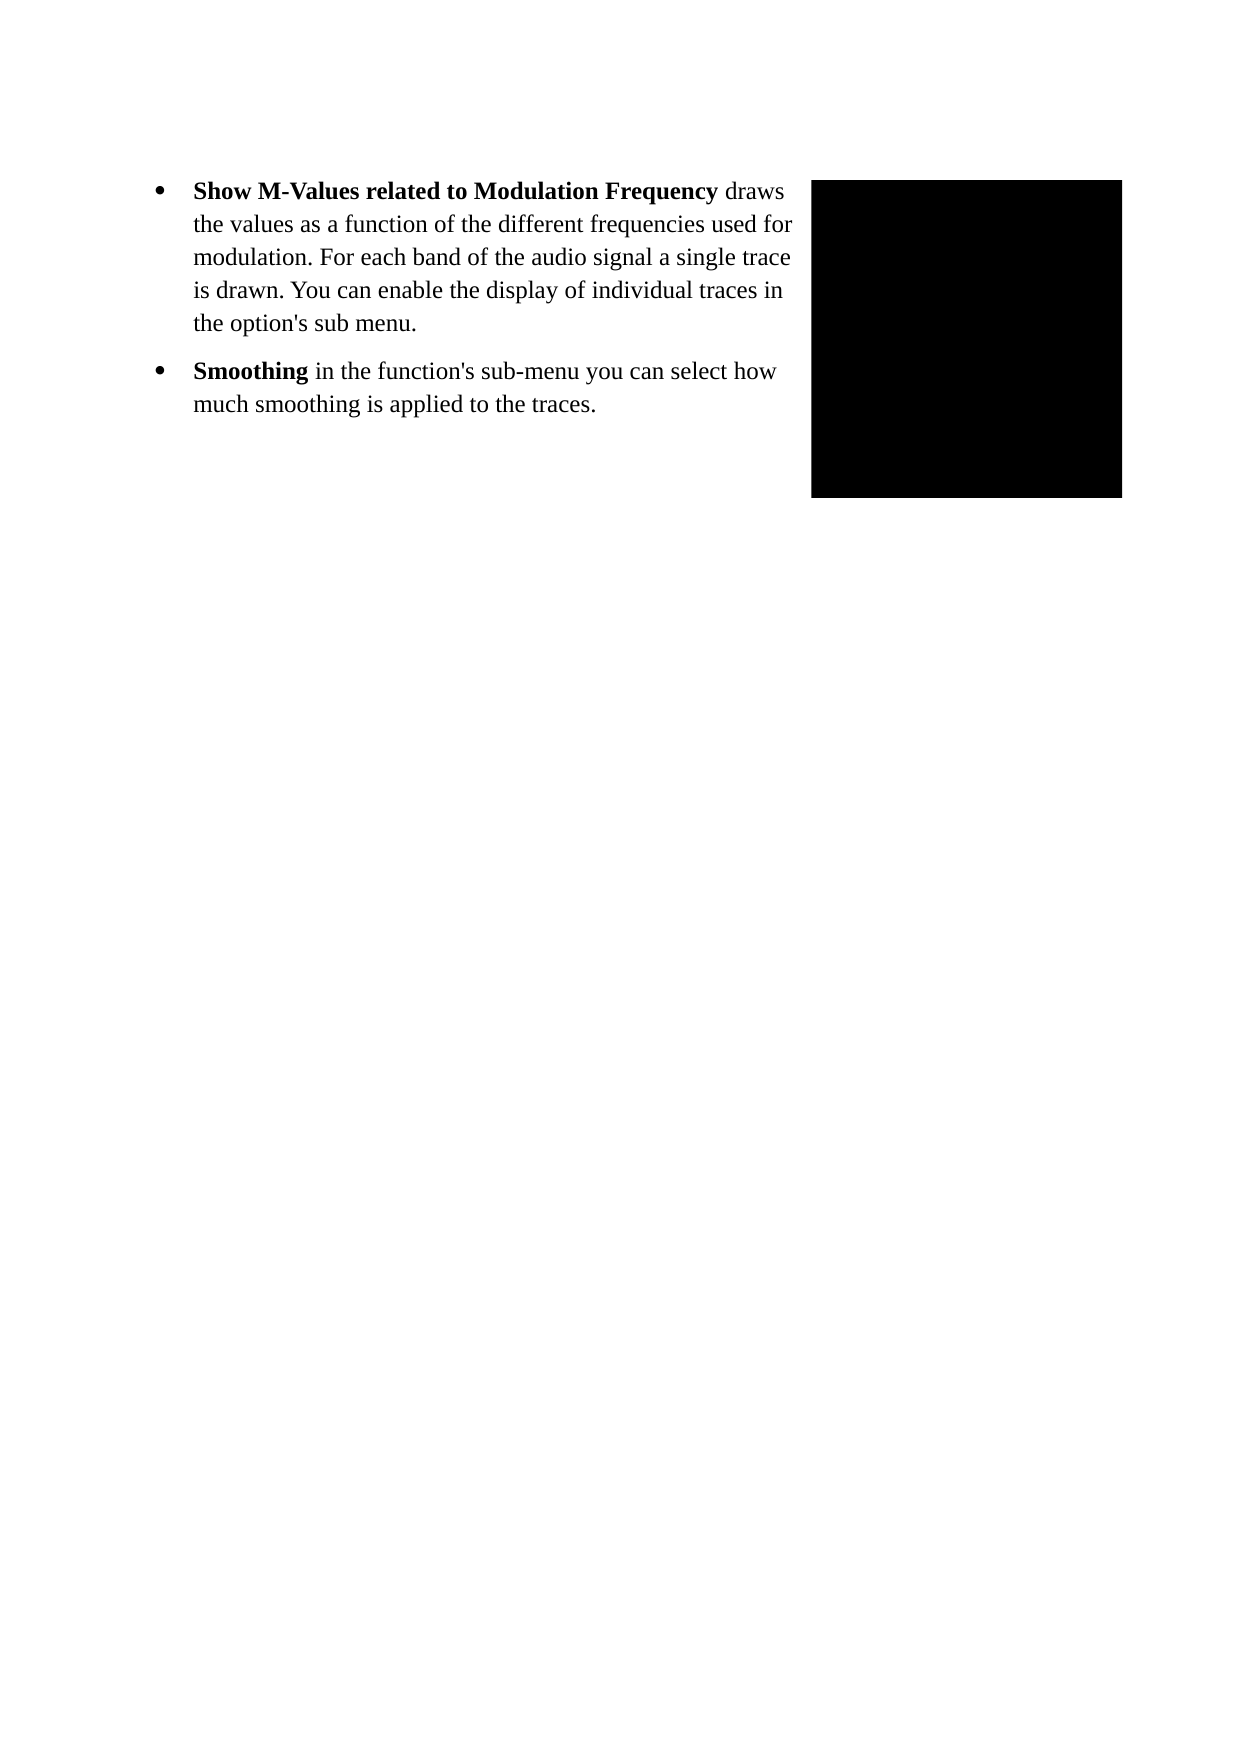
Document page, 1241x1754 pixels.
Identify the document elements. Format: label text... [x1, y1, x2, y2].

list Show M-Values related to Modulation Frequency draws the values as a function of the different frequencies used for modulation. For each band of the audio signal a single trace is drawn. You can enable the display of individual traces in the option's sub menu. [156, 176, 1122, 337]
picture [811, 180, 1123, 498]
list Smoothing in the function's sub-menu you can select how much smoothing is applied to the traces. [156, 356, 811, 451]
